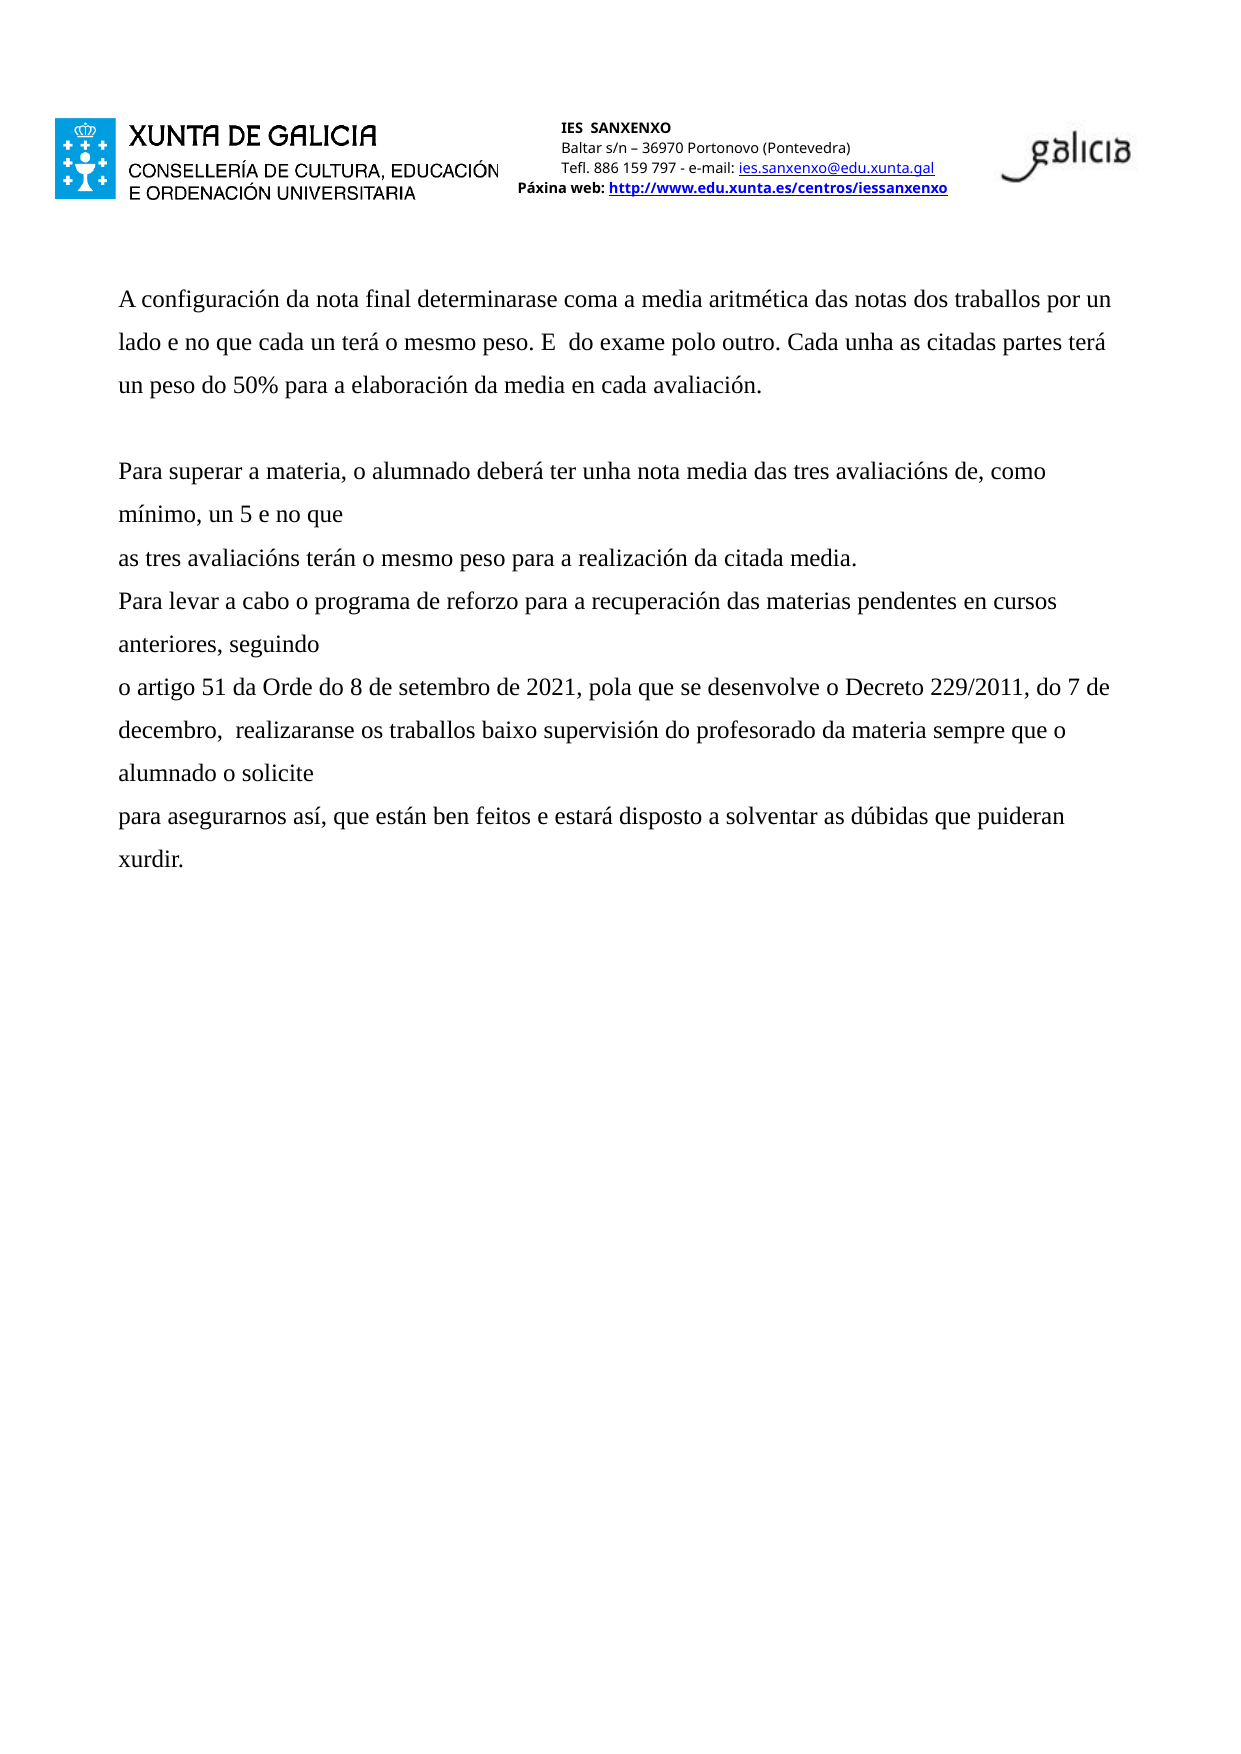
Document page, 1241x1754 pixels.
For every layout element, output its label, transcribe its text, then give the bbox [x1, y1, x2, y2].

text o artigo 51 da Orde do 8 de setembro de 2021, pola que se desenvolve o Decreto 229/2011, do 7 de [118, 672, 1122, 701]
text para asegurarnos así, que están ben feitos e estará disposto a solventar as dúbidas que puideran xurdir. [118, 801, 1122, 873]
picture [99, 159, 106, 166]
picture [116, 118, 498, 200]
text Para superar a materia, o alumnado deberá ter unha nota media das tres avaliacións de, como mínimo, un 5 e no que [118, 456, 1122, 528]
text A configuración da nota final determinarase coma a media aritmética das notas dos traballos por un lado e no que cada un terá o mesmo peso. E do exame polo outro. Cada unha as citadas partes terá un peso do 50% para a elaboración da media en cada avaliación. [118, 284, 1122, 399]
picture [64, 159, 72, 166]
picture [81, 141, 89, 149]
text Tefl. 886 159 797 - e-mail: ies.sanxenxo@edu.xunta.gal [561, 158, 983, 178]
text IES SANXENXO [561, 118, 983, 138]
text as tres avaliacións terán o mesmo peso para a realización da citada media. [118, 543, 1122, 571]
picture [64, 141, 72, 149]
picture [64, 176, 72, 184]
picture [99, 141, 106, 149]
text decembro, realizaranse os traballos baixo supervisión do profesorado da materia sempre que o alumnado o solicite [118, 715, 1122, 787]
text Páxina web: http://www.edu.xunta.es/centros/iessanxenxo [498, 178, 983, 198]
text Para levar a cabo o programa de reforzo para a recuperación das materias pendentes en cursos anteriores, seguindo [118, 586, 1122, 658]
text Baltar s/n – 36970 Portonovo (Pontevedra) [561, 138, 983, 158]
picture [99, 176, 106, 184]
picture [76, 153, 94, 191]
picture [983, 108, 1154, 209]
